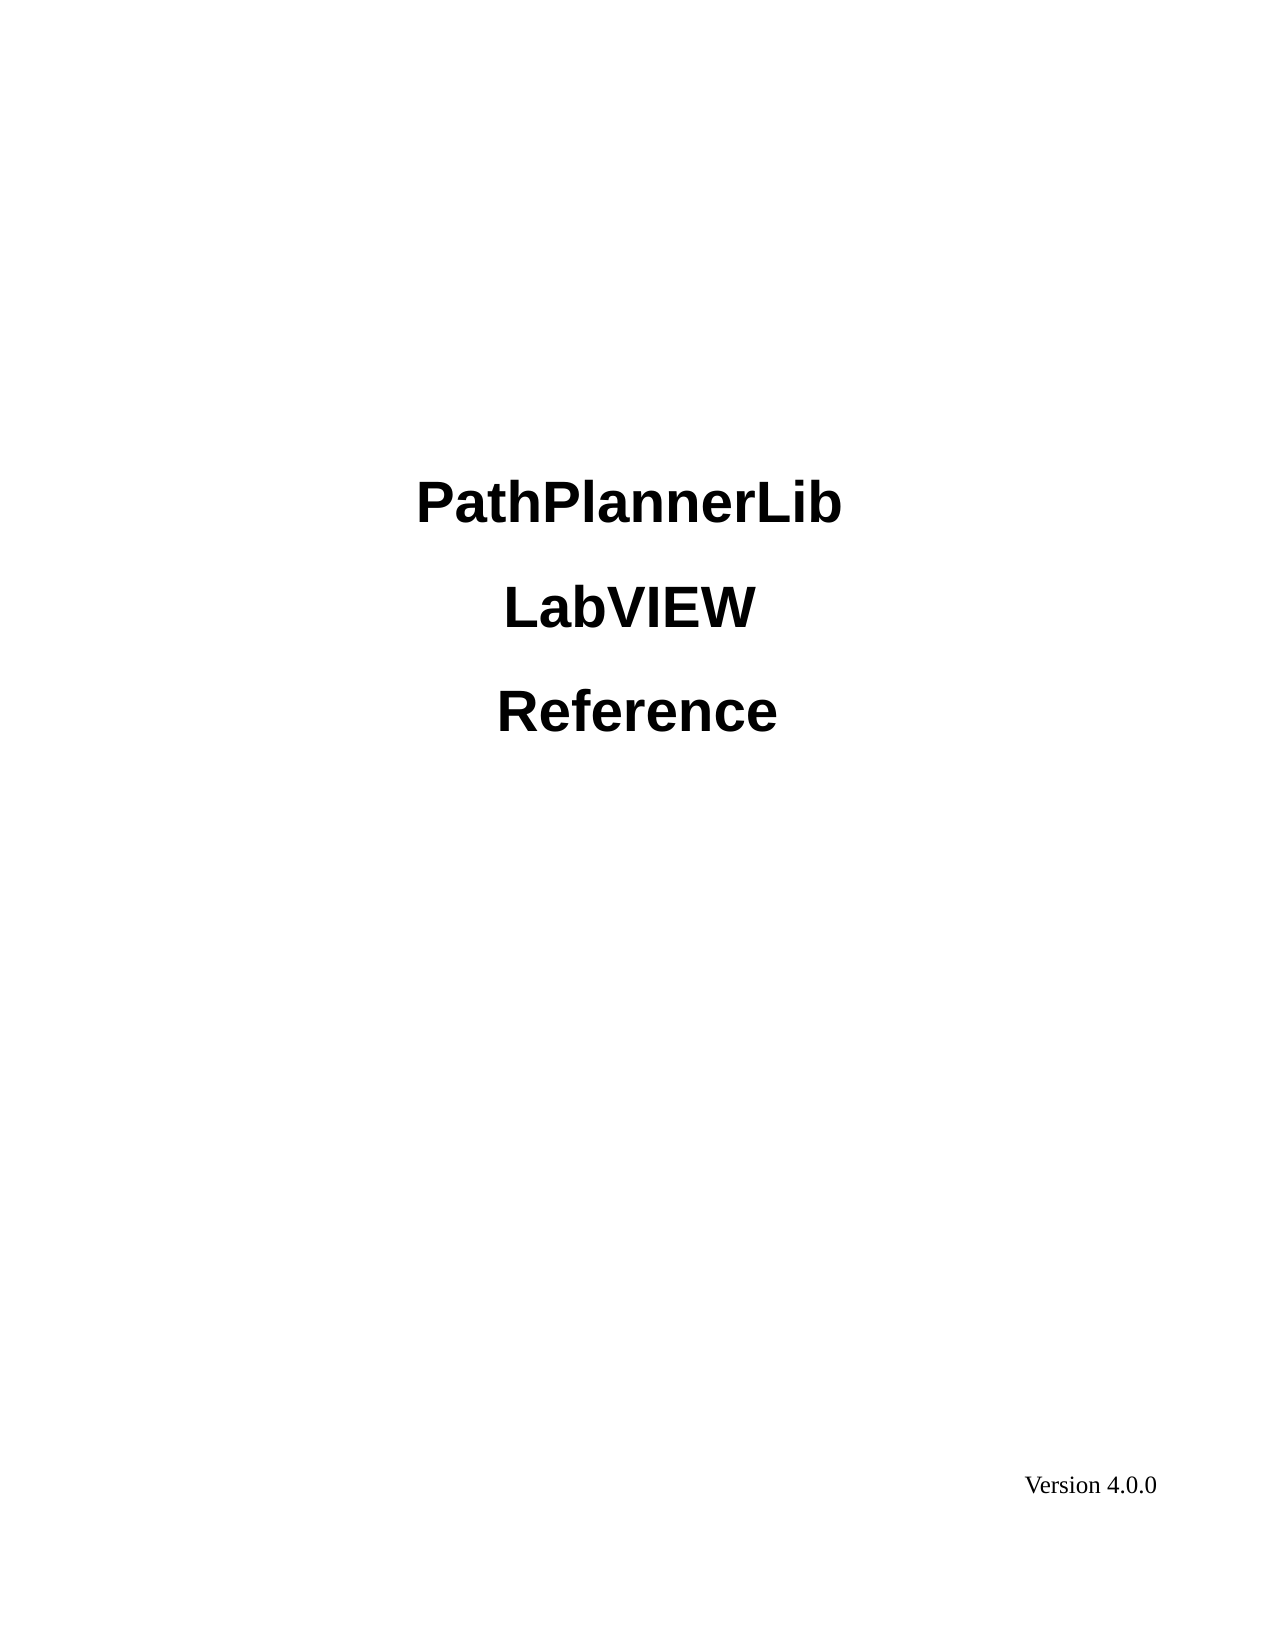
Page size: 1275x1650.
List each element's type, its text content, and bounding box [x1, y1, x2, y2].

title Reference [118, 677, 1157, 744]
title LabVIEW [118, 572, 1157, 639]
text Version 4.0.0 [118, 1471, 1157, 1499]
title PathPlannerLib [118, 468, 1157, 535]
